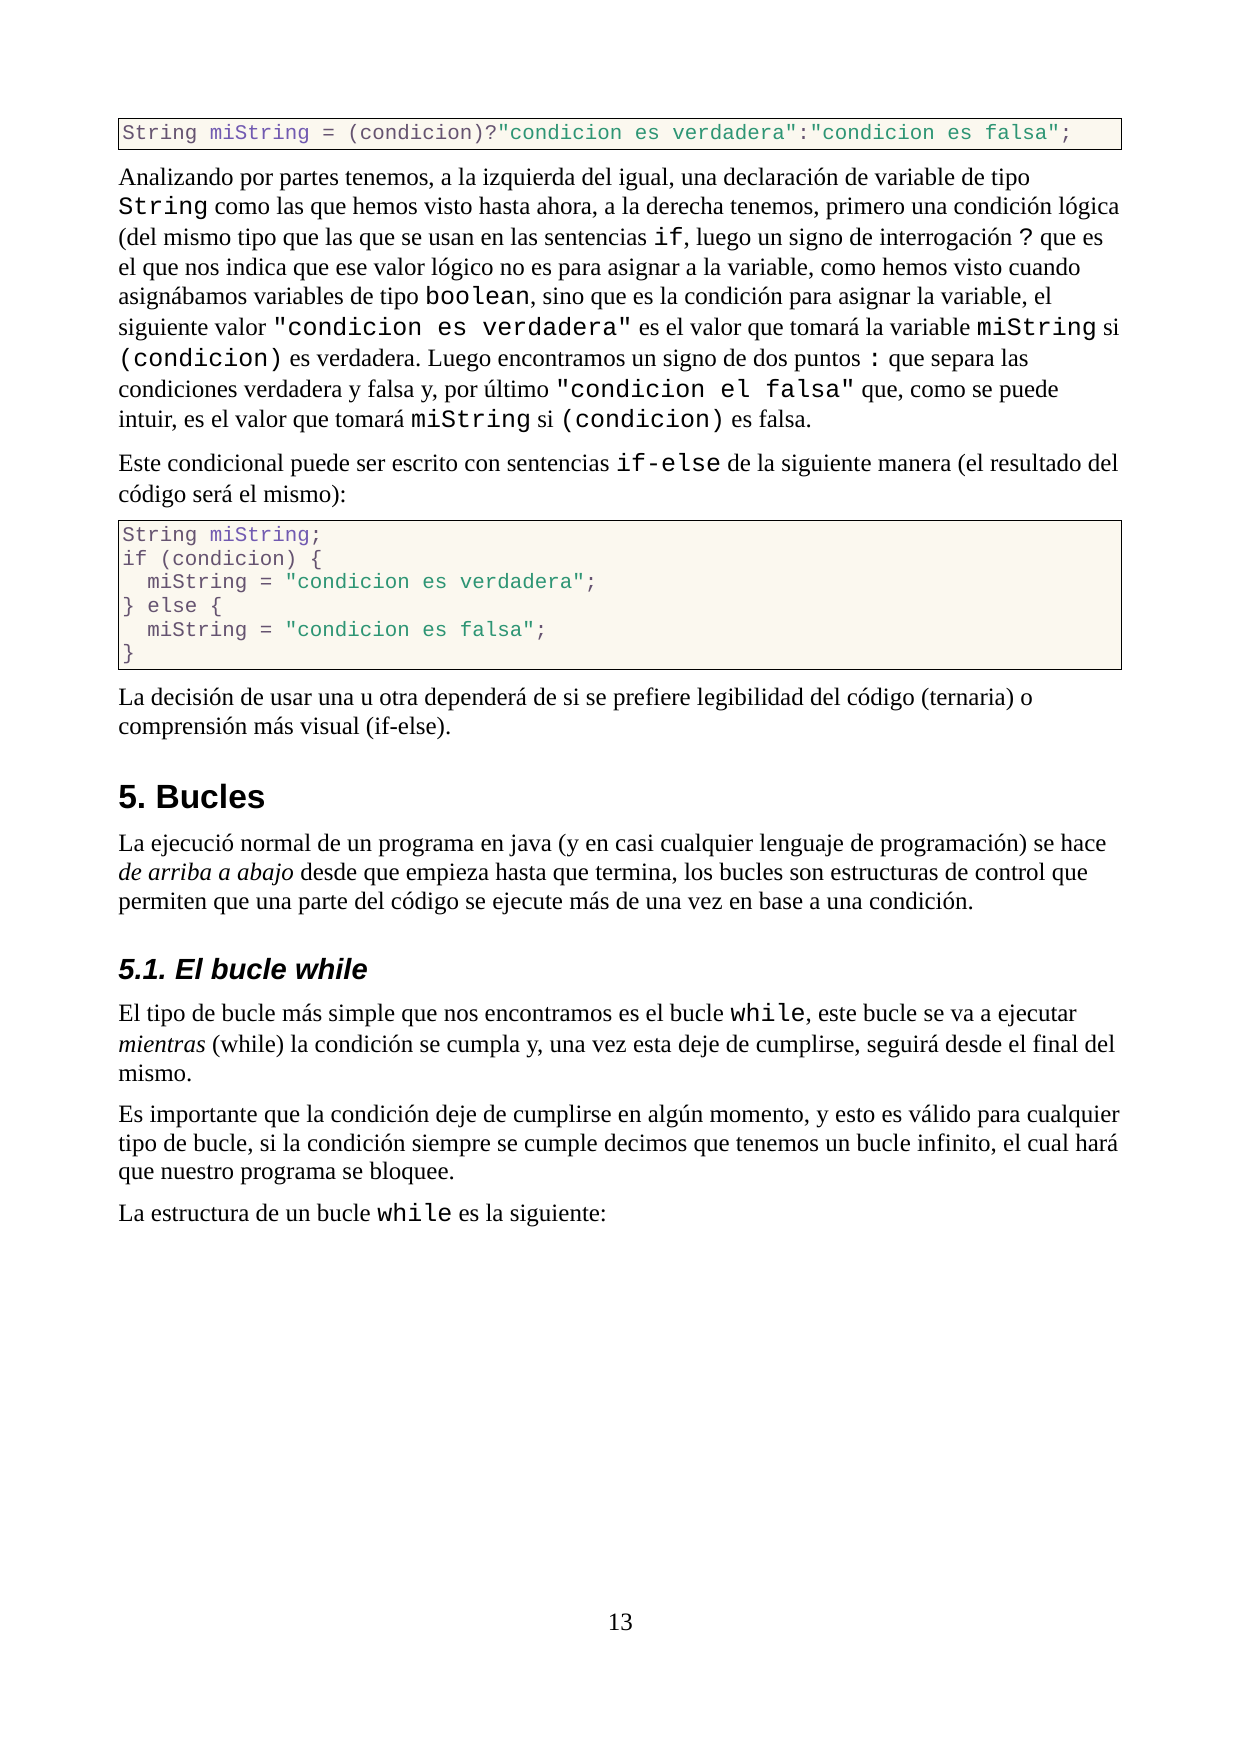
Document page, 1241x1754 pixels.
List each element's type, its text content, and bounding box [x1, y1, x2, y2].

text Analizando por partes tenemos, a la izquierda del igual, una declaración de variable de tipo String como las que hemos visto hasta ahora, a la derecha tenemos, primero una condición lógica (del mismo tipo que las que se usan en las sentencias if, luego un signo de interrogación ? que es el que nos indica que ese valor lógico no es para asignar a la variable, como hemos visto cuando asignábamos variables de tipo boolean, sino que es la condición para asignar la variable, el siguiente valor "condicion es verdadera" es el valor que tomará la variable miString si (condicion) es verdadera. Luego encontramos un signo de dos puntos : que separa las condiciones verdadera y falsa y, por último "condicion el falsa" que, como se puede intuir, es el valor que tomará miString si (condicion) es falsa. [118, 162, 1122, 435]
subtitle El bucle while [118, 952, 1122, 986]
text El tipo de bucle más simple que nos encontramos es el bucle while, este bucle se va a ejecutar mientras (while) la condición se cumpla y, una vez esta deje de cumplirse, seguirá desde el final del mismo. [118, 998, 1122, 1086]
text } [119, 638, 1121, 669]
text miString = "condicion es verdadera"; [119, 567, 1121, 591]
text String miString = (condicion)?"condicion es verdadera":"condicion es falsa"; [119, 119, 1121, 149]
text String miString; [119, 521, 1121, 544]
text } else { [119, 591, 1121, 614]
text Este condicional puede ser escrito con sentencias if-else de la siguiente manera (el resultado del código será el mismo): [118, 448, 1122, 507]
text La estructura de un bucle while es la siguiente: [118, 1198, 1122, 1228]
text miString = "condicion es falsa"; [119, 614, 1121, 638]
text if (condicion) { [119, 544, 1121, 567]
subtitle Bucles [118, 777, 1122, 816]
text La decisión de usar una u otra dependerá de si se prefiere legibilidad del código (ternaria) o comprensión más visual (if-else). [118, 682, 1122, 740]
text La ejecució normal de un programa en java (y en casi cualquier lenguaje de programación) se hace de arriba a abajo desde que empieza hasta que termina, los bucles son estructuras de control que permiten que una parte del código se ejecute más de una vez en base a una condición. [118, 828, 1122, 914]
text Es importante que la condición deje de cumplirse en algún momento, y esto es válido para cualquier tipo de bucle, si la condición siempre se cumple decimos que tenemos un bucle infinito, el cual hará que nuestro programa se bloquee. [118, 1099, 1122, 1185]
